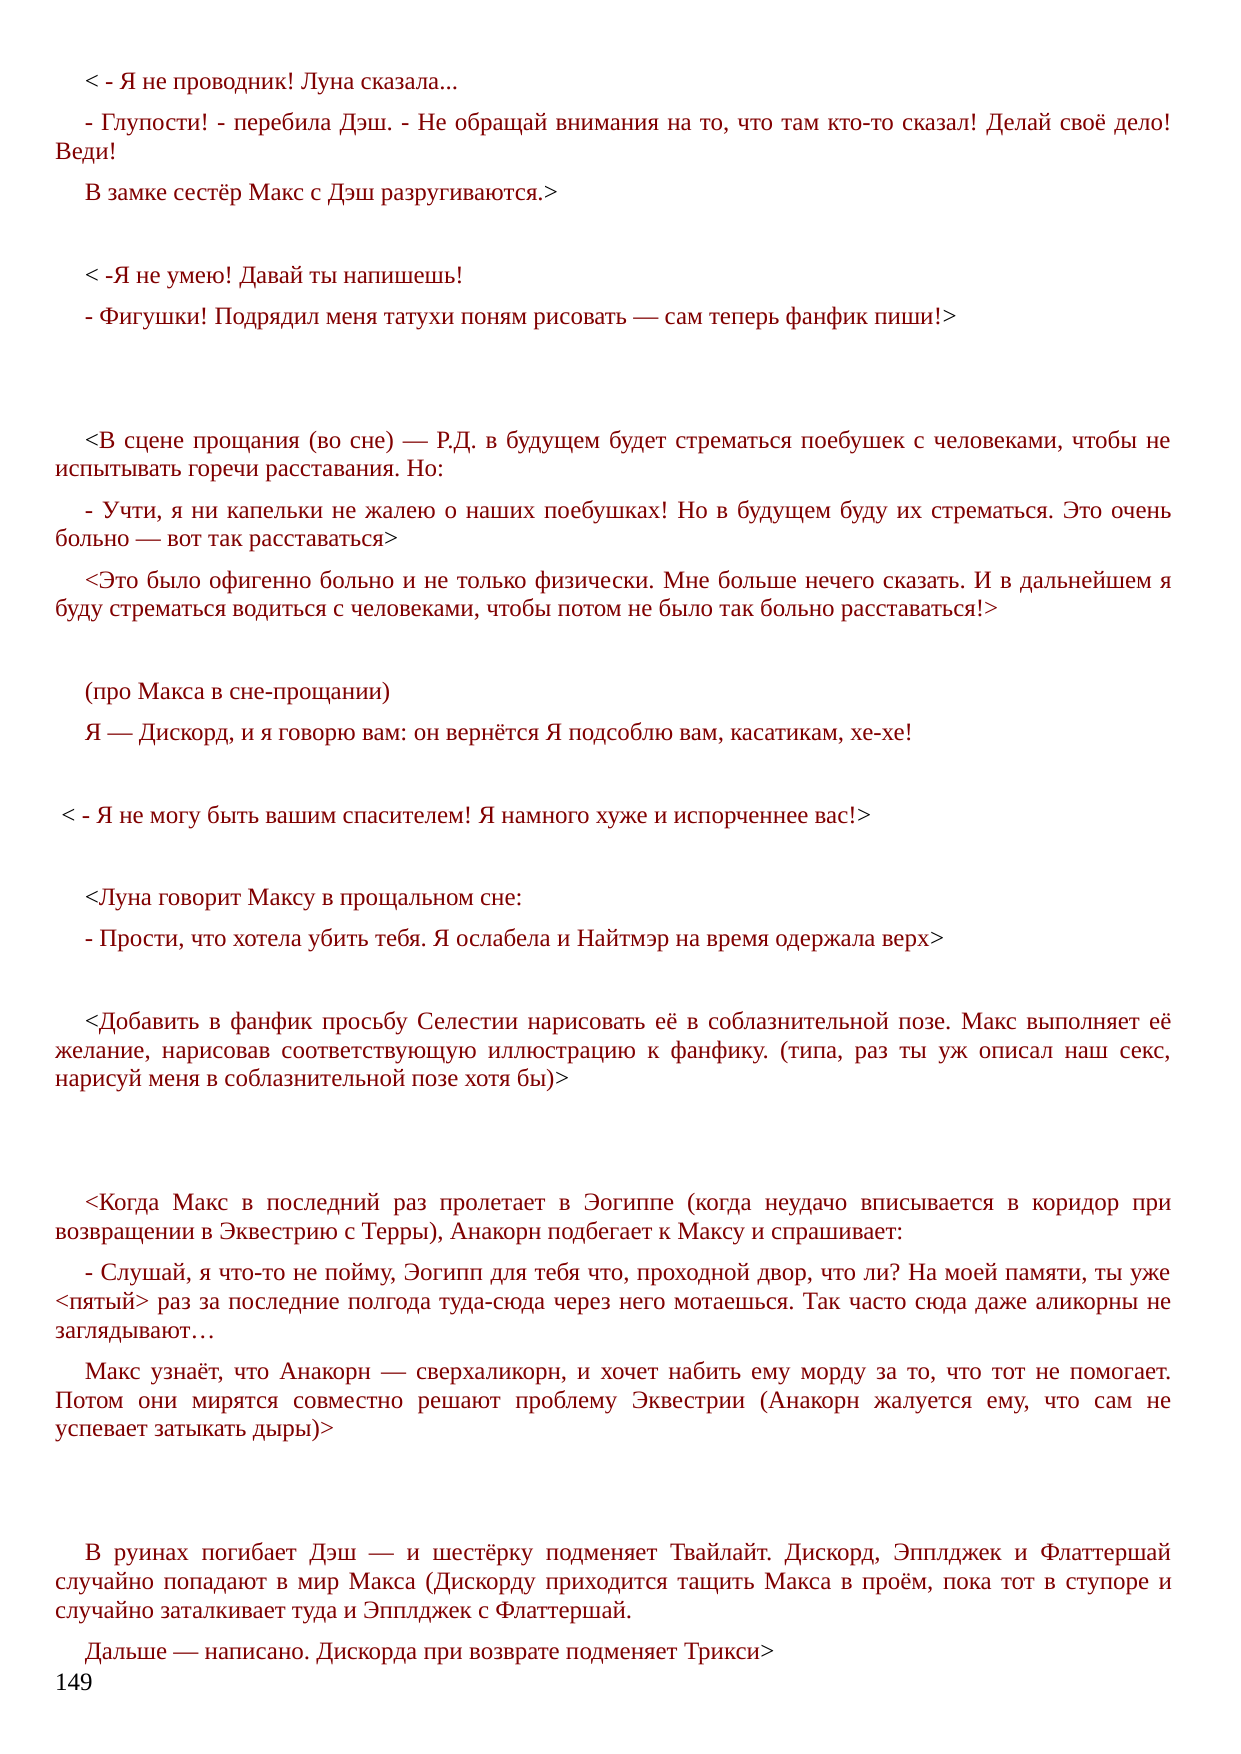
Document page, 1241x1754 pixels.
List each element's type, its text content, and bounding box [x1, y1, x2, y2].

text <Это было офигенно больно и не только физически. Мне больше нечего сказать. И в дальнейшем я буду стрематься водиться с человеками, чтобы потом не было так больно расставаться!> [55, 565, 1173, 622]
text - Фигушки! Подрядил меня татухи поням рисовать — сам теперь фанфик пиши!> [55, 301, 1173, 330]
text Макс узнаёт, что Анакорн — сверхаликорн, и хочет набить ему морду за то, что тот не помогает. Потом они мирятся совместно решают проблему Эквестрии (Анакорн жалуется ему, что сам не успевает затыкать дыры)> [55, 1356, 1173, 1442]
text < - Я не могу быть вашим спасителем! Я намного хуже и испорченнее вас!> [55, 800, 1173, 828]
text В замке сестёр Макс с Дэш разругиваются.> [55, 177, 1173, 206]
text - Прости, что хотела убить тебя. Я ослабела и Найтмэр на время одержала верх> [55, 923, 1173, 952]
text <Добавить в фанфик просьбу Селестии нарисовать её в соблазнительной позе. Макс выполняет её желание, нарисовав соответствующую иллюстрацию к фанфику. (типа, раз ты уж описал наш секс, нарисуй меня в соблазнительной позе хотя бы)> [55, 1006, 1173, 1092]
text <Луна говорит Максу в прощальном сне: [55, 882, 1173, 911]
text В руинах погибает Дэш — и шестёрку подменяет Твайлайт. Дискорд, Эпплджек и Флаттершай случайно попадают в мир Макса (Дискорду приходится тащить Макса в проём, пока тот в ступоре и случайно заталкивает туда и Эпплджек с Флаттершай. [55, 1537, 1173, 1623]
text <Когда Макс в последний раз пролетает в Эогиппе (когда неудачо вписывается в коридор при возвращении в Эквестрию с Терры), Анакорн подбегает к Максу и спрашивает: [55, 1187, 1173, 1245]
text (про Макса в сне-прощании) [55, 676, 1173, 705]
text < - Я не проводник! Луна сказала... [55, 66, 1173, 95]
text < -Я не умею! Давай ты напишешь! [55, 260, 1173, 288]
text - Слушай, я что-то не пойму, Эогипп для тебя что, проходной двор, что ли? На моей памяти, ты уже <пятый> раз за последние полгода туда-сюда через него мотаешься. Так часто сюда даже аликорны не заглядывают… [55, 1257, 1173, 1343]
text - Глупости! - перебила Дэш. - Не обращай внимания на то, что там кто-то сказал! Делай своё дело! Веди! [55, 107, 1173, 165]
text <В сцене прощания (во сне) — Р.Д. в будущем будет стрематься поебушек с человеками, чтобы не испытывать горечи расставания. Но: [55, 425, 1173, 482]
text Дальше — написано. Дискорда при возврате подменяет Трикси> [55, 1636, 1173, 1665]
text Я — Дискорд, и я говорю вам: он вернётся Я подсоблю вам, касатикам, хе-хе! [55, 717, 1173, 746]
text - Учти, я ни капельки не жалею о наших поебушках! Но в будущем буду их стрематься. Это очень больно — вот так расставаться> [55, 495, 1173, 552]
